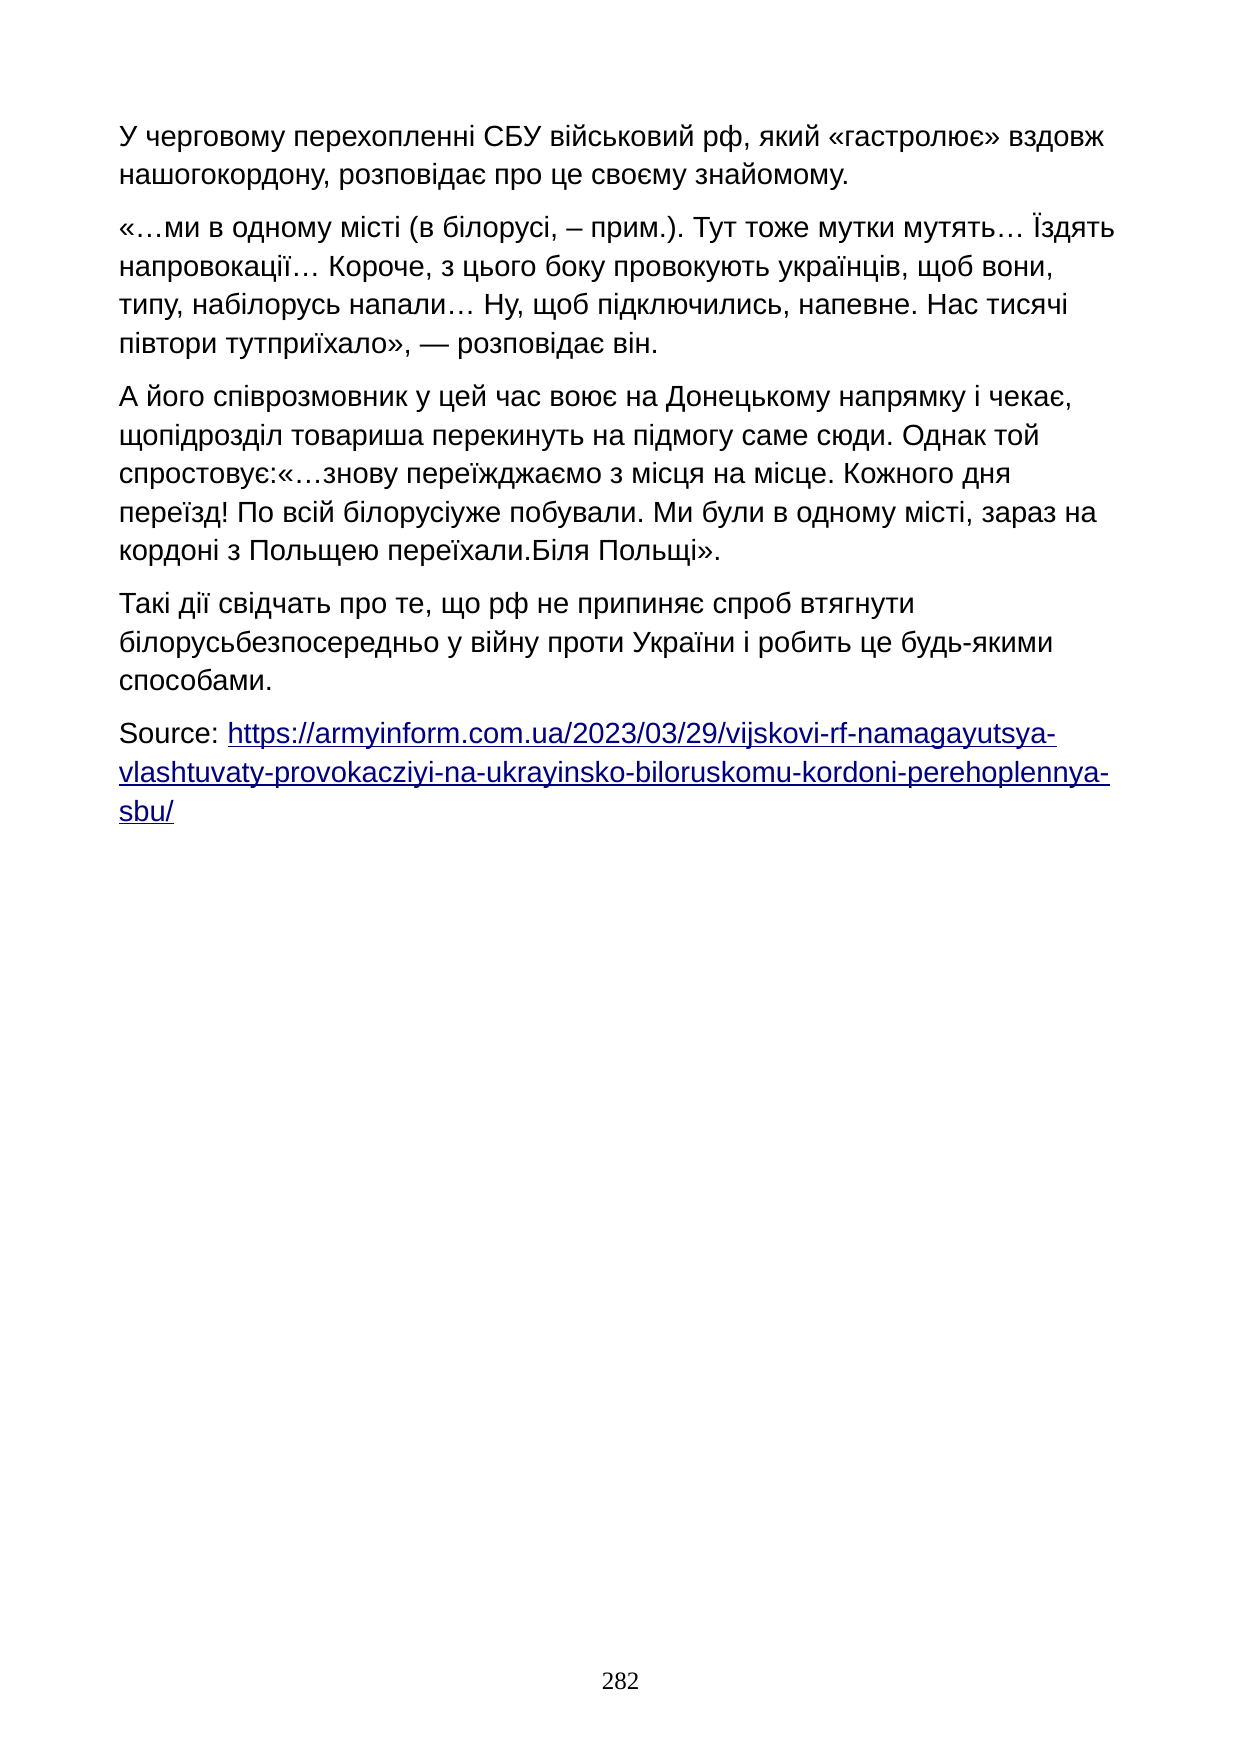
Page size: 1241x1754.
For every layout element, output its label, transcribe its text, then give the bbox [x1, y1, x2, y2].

text У черговому перехопленні СБУ військовий рф, який «гастролює» вздовж нашогокордону, розповідає про це своєму знайомому. [118, 118, 1122, 191]
text А його співрозмовник у цей час воює на Донецькому напрямку і чекає, щопідрозділ товариша перекинуть на підмогу саме сюди. Однак той спростовує:«…знову переїжджаємо з місця на місце. Кожного дня переїзд! По всій білорусіуже побували. Ми були в одному місті, зараз на кордоні з Польщею переїхали.Біля Польщі». [118, 379, 1122, 567]
text Source: https://armyinform.com.ua/2023/03/29/vijskovi-rf-namagayutsya-vlashtuvaty-provokacziyi-na-ukrayinsko-biloruskomu-kordoni-perehoplennya-sbu/ [118, 716, 1122, 827]
text Такі дії свідчать про те, що рф не припиняє спроб втягнути білорусьбезпосередньо у війну проти України і робить це будь-якими способами. [118, 586, 1122, 697]
text «…ми в одному місті (в білорусі, – прим.). Тут тоже мутки мутять… Їздять напровокації… Короче, з цього боку провокують українців, щоб вони, типу, набілорусь напали… Ну, щоб підключились, напевне. Нас тисячі півтори тутприїхало», — розповідає він. [118, 210, 1122, 359]
